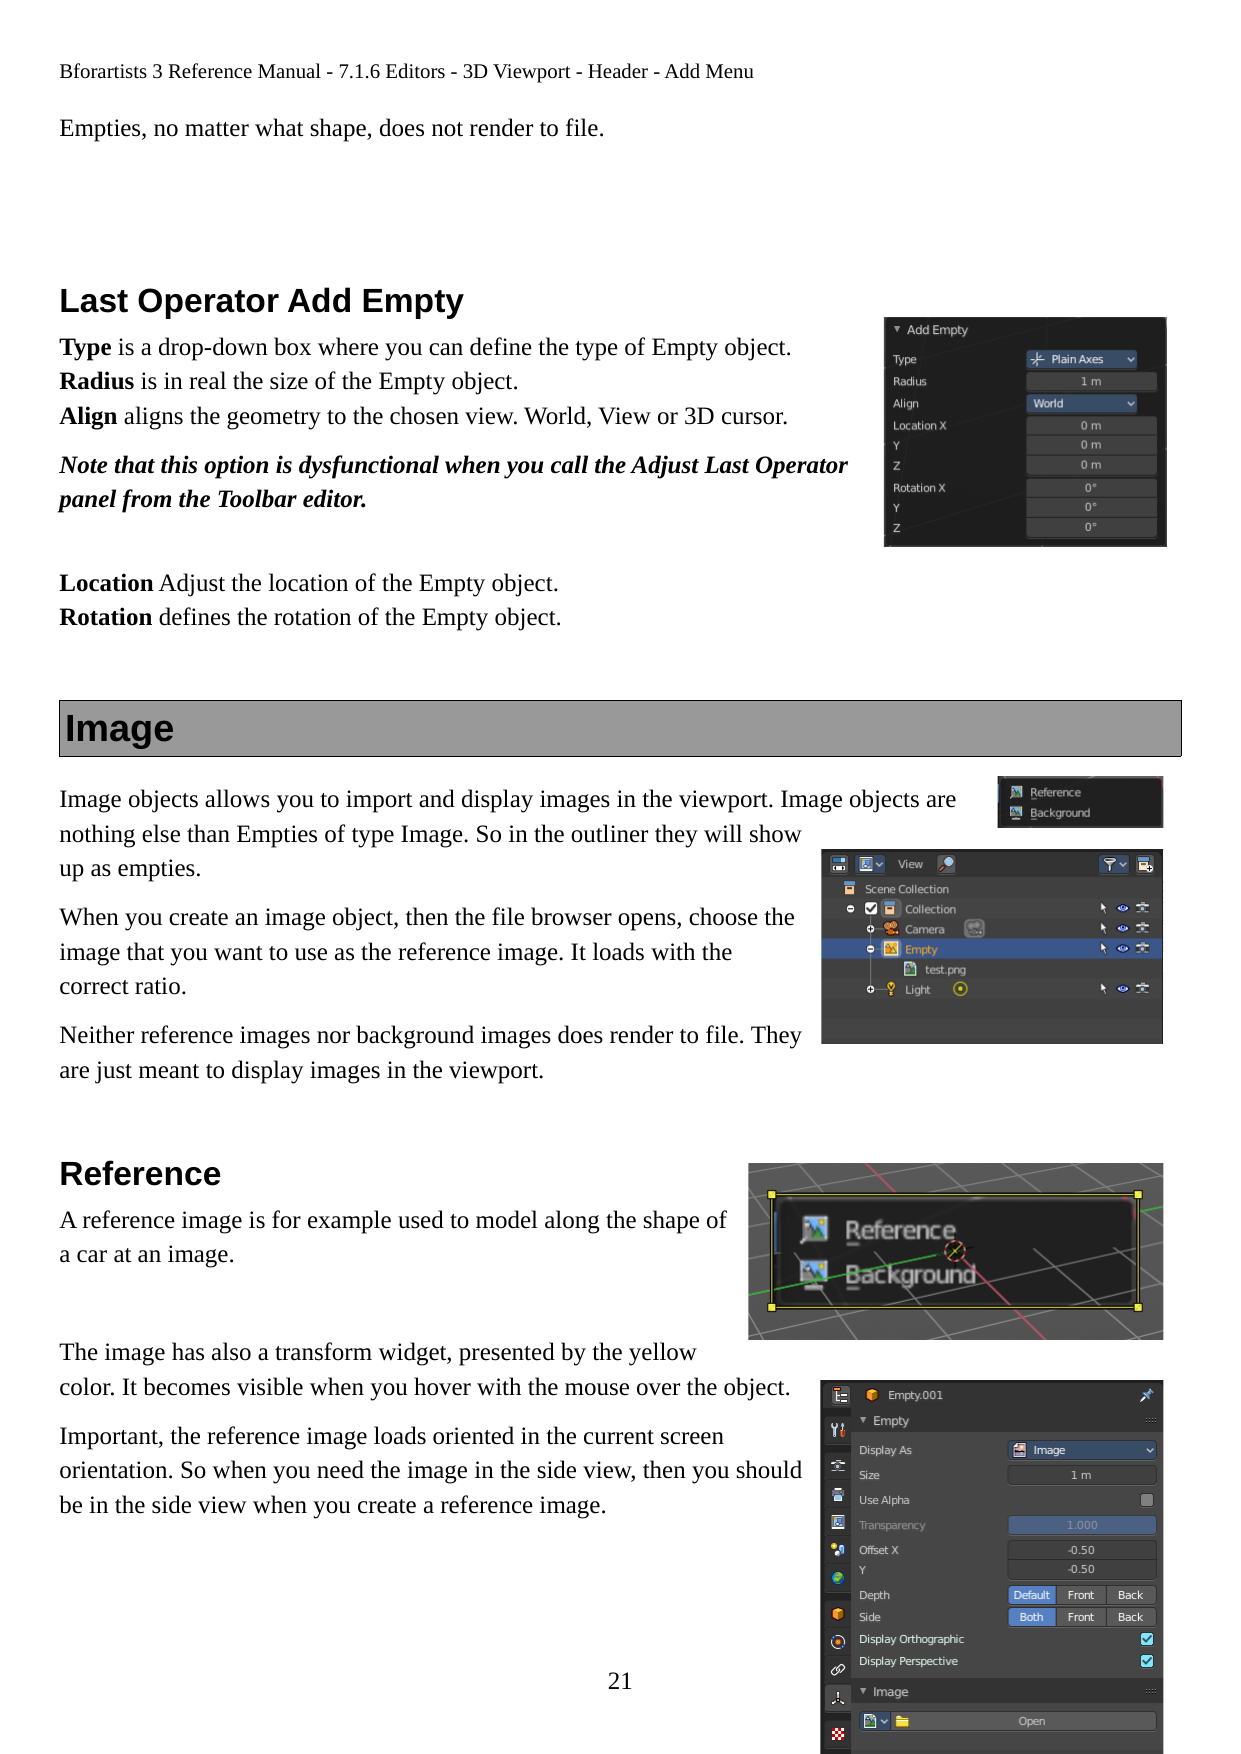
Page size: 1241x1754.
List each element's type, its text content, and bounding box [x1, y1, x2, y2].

picture [820, 1380, 1164, 1754]
table_header Image [60, 701, 1181, 756]
text Important, the reference image loads oriented in the current screen orientation. So when you need the image in the side view, then you should be in the side view when you create a reference image. [59, 1421, 820, 1519]
text Neither reference images nor background images does render to file. They are just meant to display images in the viewport. [59, 1021, 1181, 1084]
text When you create an image object, then the file browser opens, choose the image that you want to use as the reference image. It loads with the correct ratio. [59, 902, 821, 1000]
text Empties, no matter what shape, does not render to file. [59, 113, 1181, 141]
picture [997, 776, 1164, 828]
picture [883, 317, 1167, 547]
text Type is a drop-down box where you can define the type of Empty object. Radius is in real the size of the Empty object. Align aligns the geometry to the chosen view. World, View or 3D cursor. [59, 332, 883, 429]
text Location Adjust the location of the Empty object. Rotation defines the rotation of the Empty object. [59, 533, 1181, 631]
subtitle Last Operator Add Empty [59, 281, 1181, 319]
picture [821, 849, 1164, 1044]
text Image objects allows you to import and display images in the viewport. Image objects are nothing else than Empties of type Image. So in the outliner they will show up as empties. [59, 784, 1181, 882]
text The image has also a transform widget, presented by the yellow color. It becomes visible when you hover with the mouse over the object. [59, 1337, 1181, 1401]
text Note that this option is dysfunctional when you call the Adjust Last Operator panel from the Toolbar editor. [59, 450, 883, 513]
subtitle Reference [59, 1154, 1181, 1192]
text A reference image is for example used to model along the shape of a car at an image. [59, 1205, 748, 1268]
picture [748, 1163, 1164, 1340]
